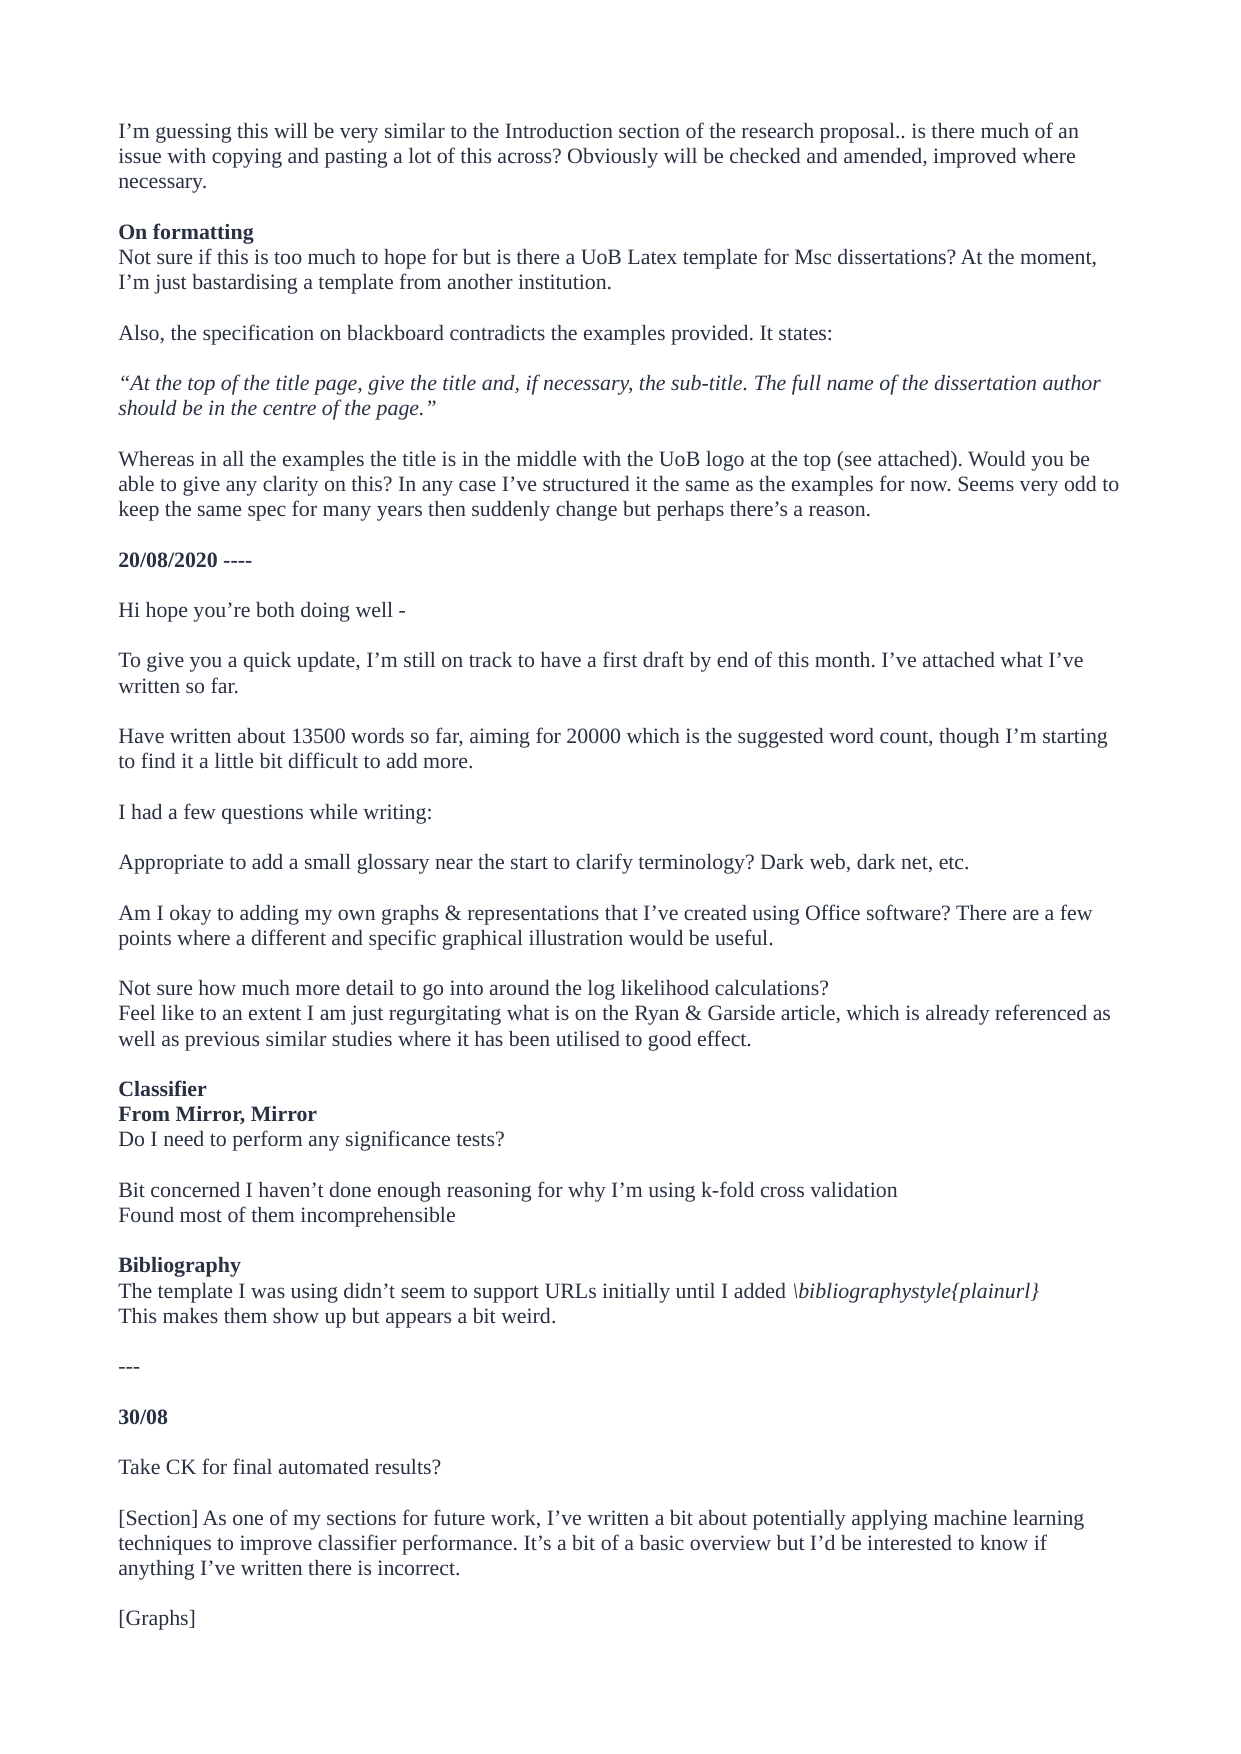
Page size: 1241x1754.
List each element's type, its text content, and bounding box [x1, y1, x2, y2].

text Also, the specification on blackboard contradicts the examples provided. It states: [118, 320, 1122, 345]
text --- [118, 1353, 1122, 1378]
text Found most of them incomprehensible [118, 1202, 1122, 1227]
text 20/08/2020 ---- [118, 547, 1122, 572]
text [Section] As one of my sections for future work, I’ve written a bit about potentially applying machine learning techniques to improve classifier performance. It’s a bit of a basic overview but I’d be interested to know if anything I’ve written there is incorrect. [118, 1504, 1122, 1580]
text 30/08 [118, 1404, 1122, 1429]
text Am I okay to adding my own graphs & representations that I’ve created using Office software? There are a few points where a different and specific graphical illustration would be useful. [118, 899, 1122, 950]
text [Graphs] [118, 1605, 1122, 1631]
text Not sure how much more detail to go into around the log likelihood calculations? [118, 975, 1122, 1000]
text Classifier [118, 1076, 1122, 1101]
text This makes them show up but appears a bit weird. [118, 1303, 1122, 1328]
text Bit concerned I haven’t done enough reasoning for why I’m using k-fold cross validation [118, 1177, 1122, 1202]
text I had a few questions while writing: [118, 799, 1122, 824]
text The template I was using didn’t seem to support URLs initially until I added \bibliographystyle{plainurl} [118, 1278, 1122, 1303]
text Appropriate to add a small glossary near the start to clarify terminology? Dark web, dark net, etc. [118, 849, 1122, 874]
text Take CK for final automated results? [118, 1454, 1122, 1479]
text “At the top of the title page, give the title and, if necessary, the sub-title. The full name of the dissertation author should be in the centre of the page.” [118, 370, 1122, 421]
text Not sure if this is too much to hope for but is there a UoB Latex template for Msc dissertations? At the moment, I’m just bastardising a template from another institution. [118, 244, 1122, 294]
text I’m guessing this will be very similar to the Introduction section of the research proposal.. is there much of an issue with copying and pasting a lot of this across? Obviously will be checked and amended, improved where necessary. [118, 118, 1122, 194]
text Hi hope you’re both doing well - [118, 597, 1122, 622]
text Have written about 13500 words so far, aiming for 20000 which is the suggested word count, though I’m starting to find it a little bit difficult to add more. [118, 723, 1122, 773]
text Whereas in all the examples the title is in the middle with the UoB logo at the top (see attached). Would you be able to give any clarity on this? In any case I’ve structured it the same as the examples for now. Seems very odd to keep the same spec for many years then suddenly change but perhaps there’s a reason. [118, 446, 1122, 521]
text On formatting [118, 219, 1122, 244]
text To give you a quick update, I’m still on track to have a first draft by end of this month. I’ve attached what I’ve written so far. [118, 647, 1122, 698]
text Do I need to perform any significance tests? [118, 1126, 1122, 1152]
text Feel like to an extent I am just regurgitating what is on the Ryan & Garside article, which is already referenced as well as previous similar studies where it has been utilised to good effect. [118, 1000, 1122, 1051]
text From Mirror, Mirror [118, 1101, 1122, 1126]
text Bibliography [118, 1252, 1122, 1278]
